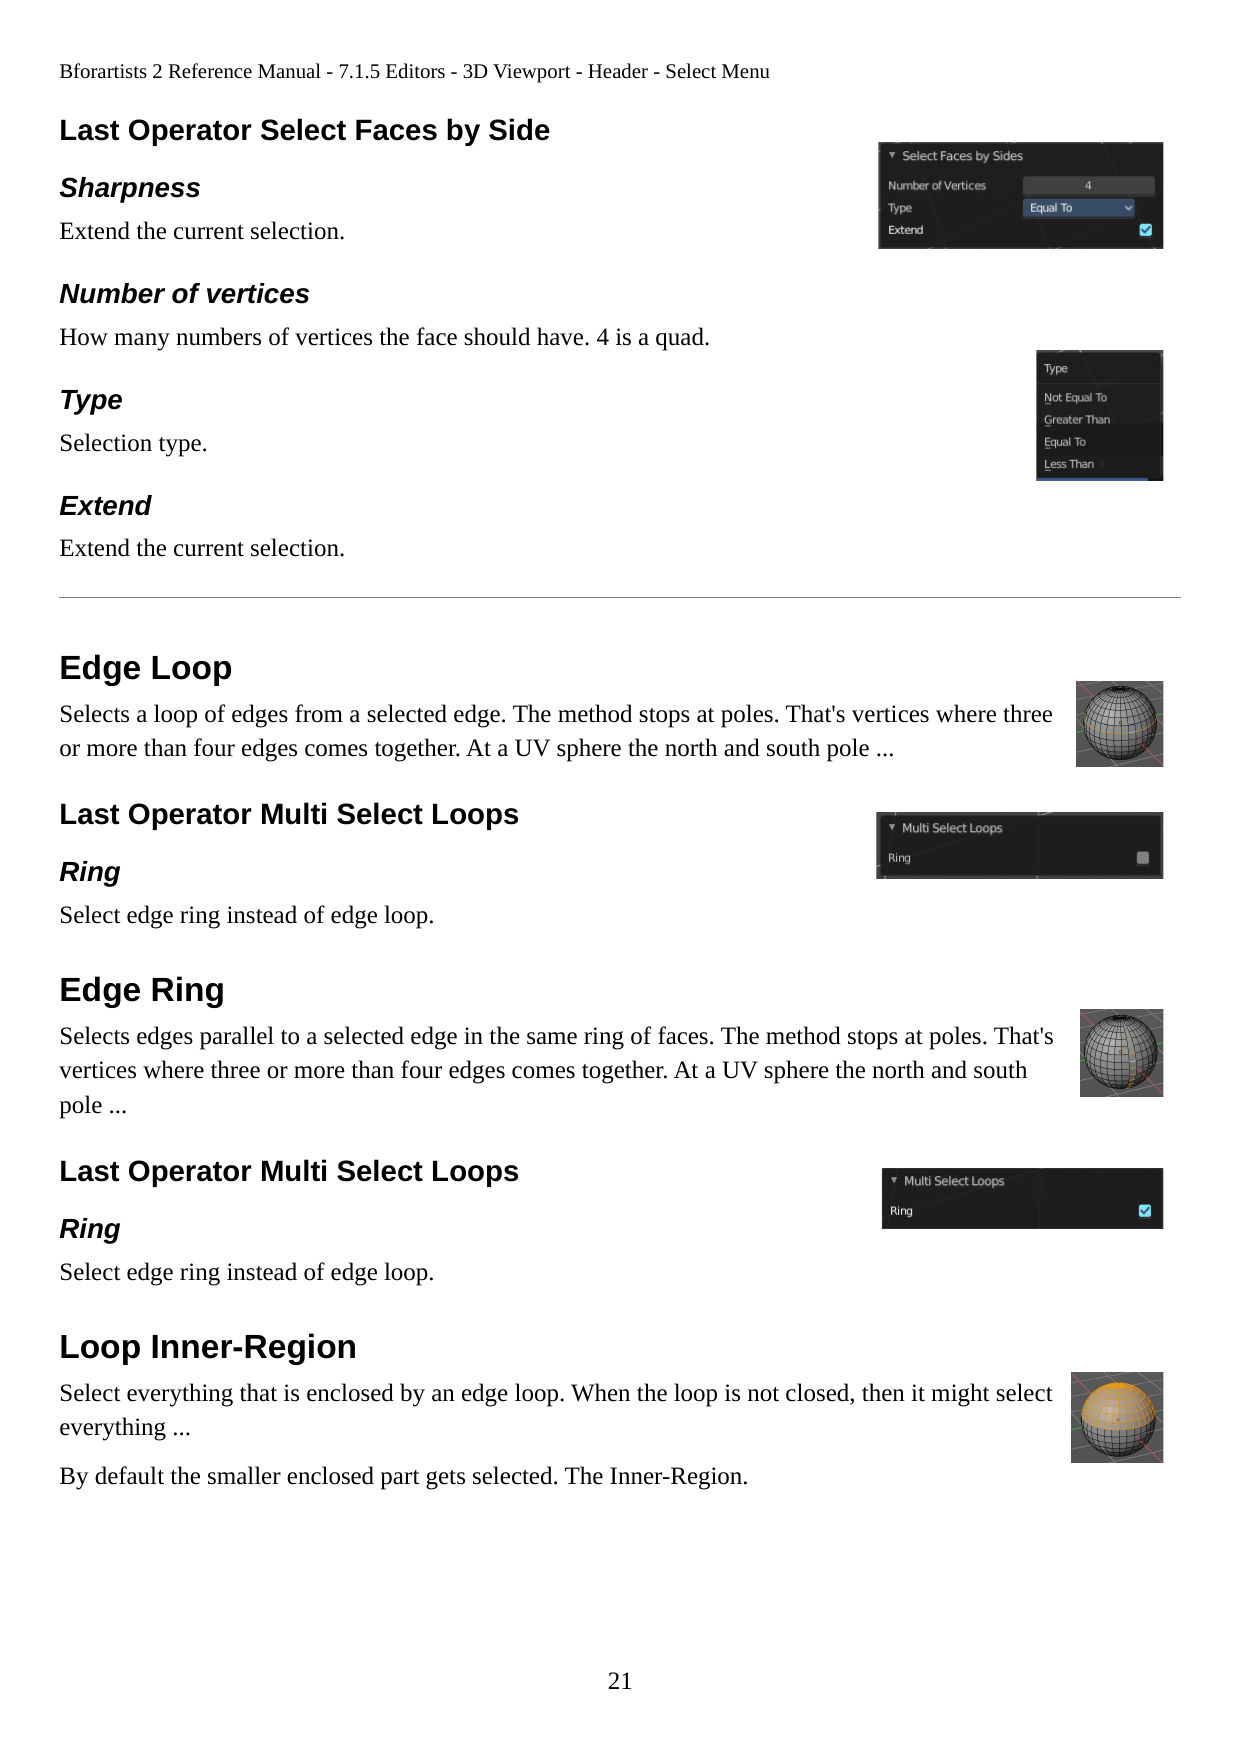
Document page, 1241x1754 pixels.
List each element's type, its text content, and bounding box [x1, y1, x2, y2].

subtitle Edge Ring [59, 970, 1181, 1008]
subtitle [1164, 171, 1181, 203]
text [1164, 428, 1181, 456]
text Select everything that is enclosed by an edge loop. When the loop is not closed, then it might select everything ... [59, 1378, 1071, 1441]
subtitle Type [59, 383, 1036, 415]
subtitle [1164, 383, 1181, 415]
subtitle Sharpness [59, 171, 878, 203]
subtitle Ring [59, 856, 1181, 887]
text By default the smaller enclosed part gets selected. The Inner-Region. [59, 1461, 1181, 1490]
picture [878, 142, 1164, 249]
subtitle Last Operator Multi Select Loops [59, 1154, 1181, 1187]
subtitle Last Operator Multi Select Loops [59, 797, 1181, 831]
subtitle Ring [59, 1212, 1181, 1244]
subtitle Number of vertices [59, 277, 1181, 309]
picture [876, 812, 1164, 879]
subtitle Loop Inner-Region [59, 1327, 1181, 1365]
text Select edge ring instead of edge loop. [59, 1257, 1181, 1286]
text Extend the current selection. [59, 533, 1181, 562]
subtitle Extend [59, 489, 1181, 521]
text Select edge ring instead of edge loop. [59, 900, 1181, 929]
text Extend the current selection. [59, 216, 878, 244]
picture [1076, 681, 1164, 767]
text How many numbers of vertices the face should have. 4 is a quad. [59, 322, 1181, 350]
picture [1036, 350, 1164, 481]
subtitle Edge Loop [59, 648, 1181, 686]
picture [1071, 1372, 1164, 1463]
text Selects a loop of edges from a selected edge. The method stops at poles. That's vertices where three or more than four edges comes together. At a UV sphere the north and south pole ... [59, 699, 1076, 762]
picture [881, 1168, 1164, 1229]
subtitle Last Operator Select Faces by Side [59, 113, 1181, 146]
text Selection type. [59, 428, 1036, 456]
text Selects edges parallel to a selected edge in the same ring of faces. The method stops at poles. That's vertices where three or more than four edges comes together. At a UV sphere the north and south pole ... [59, 1021, 1181, 1119]
picture [1080, 1009, 1164, 1097]
